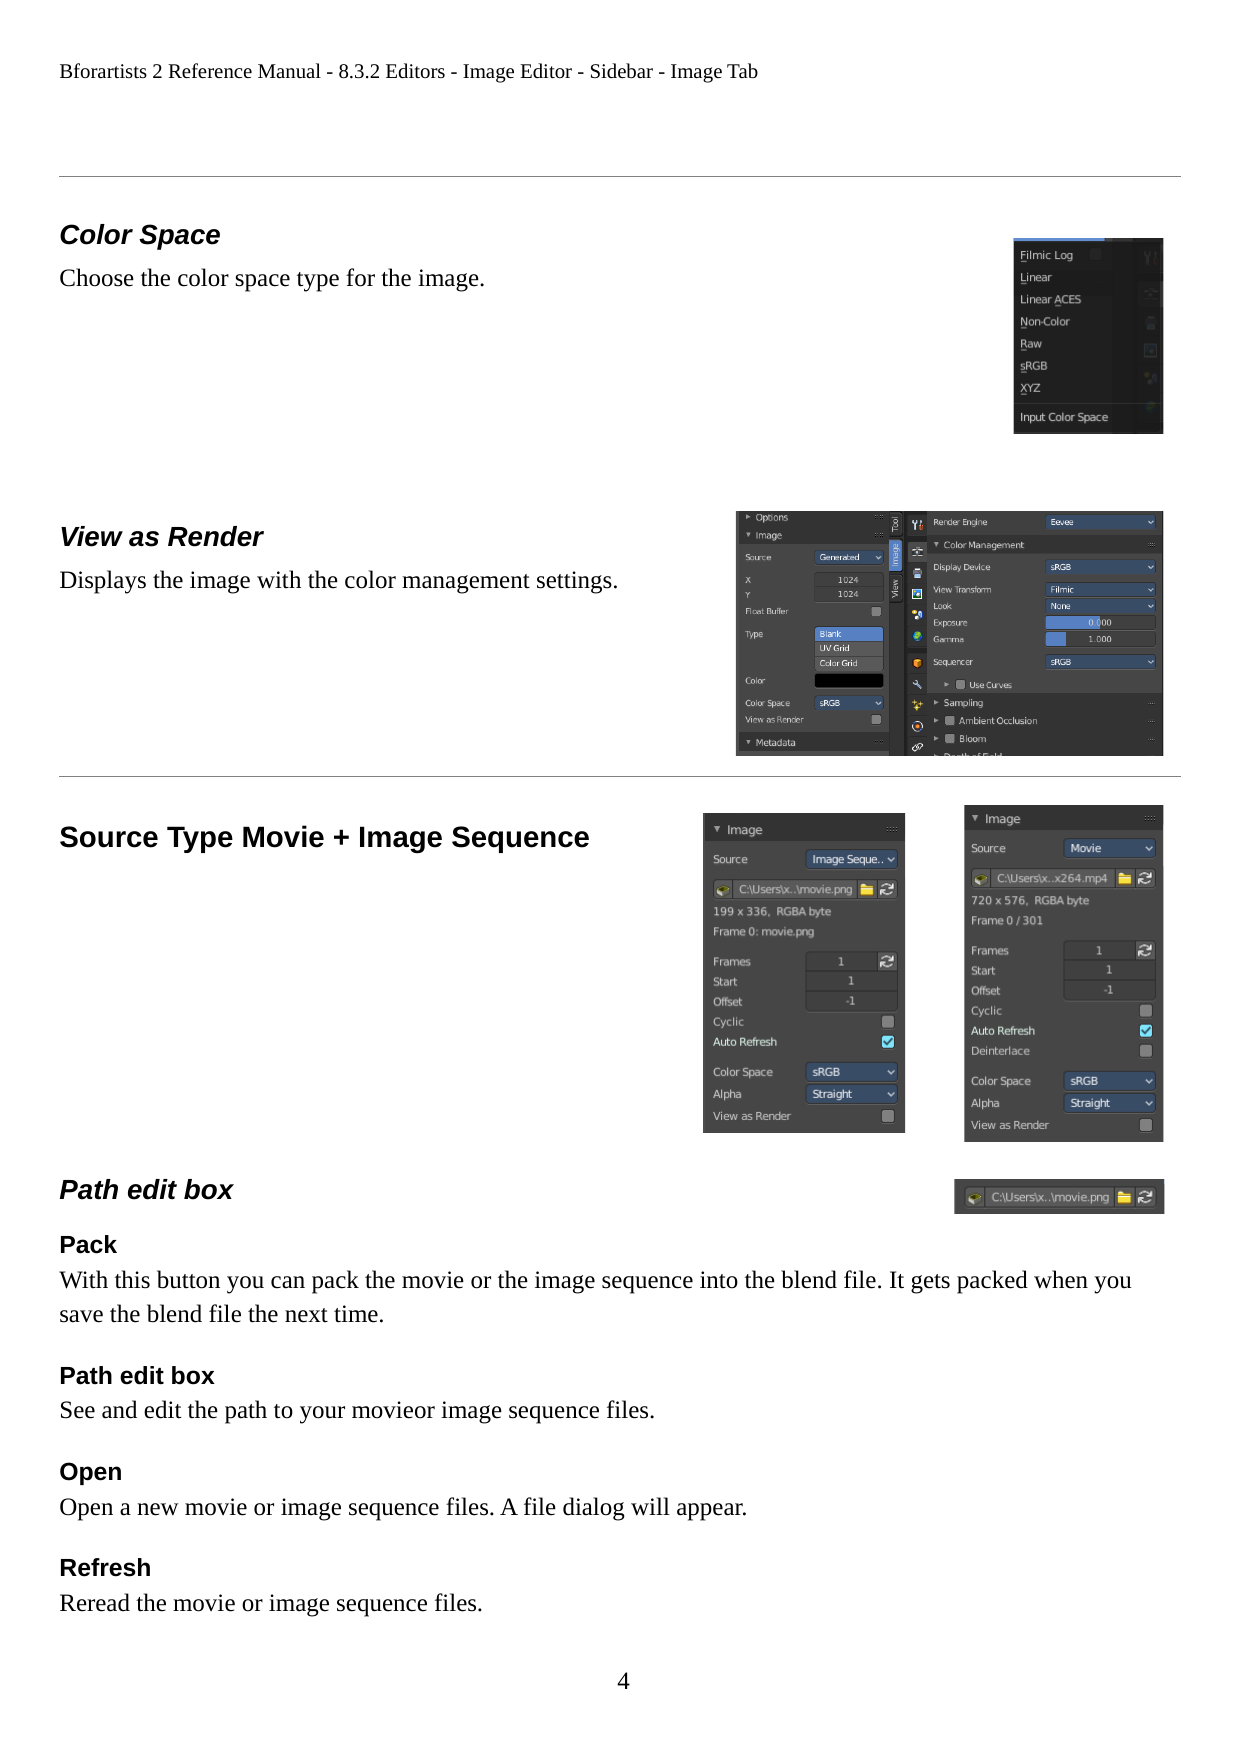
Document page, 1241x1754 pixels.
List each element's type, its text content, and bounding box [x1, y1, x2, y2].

text Open a new movie or image sequence files. A file dialog will appear. [59, 1492, 1181, 1521]
subtitle Open [59, 1457, 1181, 1486]
text See and edit the path to your movieor image sequence files. [59, 1396, 1181, 1424]
picture [703, 813, 905, 1133]
text Displays the image with the color management settings. [59, 565, 735, 594]
subtitle Refresh [59, 1553, 1181, 1582]
picture [735, 511, 1164, 756]
subtitle Source Type Movie + Image Sequence [59, 820, 703, 854]
picture [954, 1179, 1165, 1214]
text Choose the color space type for the image. [59, 263, 1013, 291]
subtitle Color Space [59, 218, 1181, 250]
picture [1013, 238, 1164, 434]
picture [964, 805, 1164, 1142]
subtitle [905, 820, 964, 854]
subtitle Path edit box [59, 1361, 1181, 1389]
subtitle [1164, 521, 1181, 552]
subtitle View as Render [59, 521, 735, 552]
subtitle Pack [59, 1230, 1181, 1258]
text Reread the movie or image sequence files. [59, 1588, 1181, 1617]
text With this button you can pack the movie or the image sequence into the blend file. It gets packed when you save the blend file the next time. [59, 1265, 1181, 1328]
subtitle Path edit box [59, 1173, 1181, 1205]
